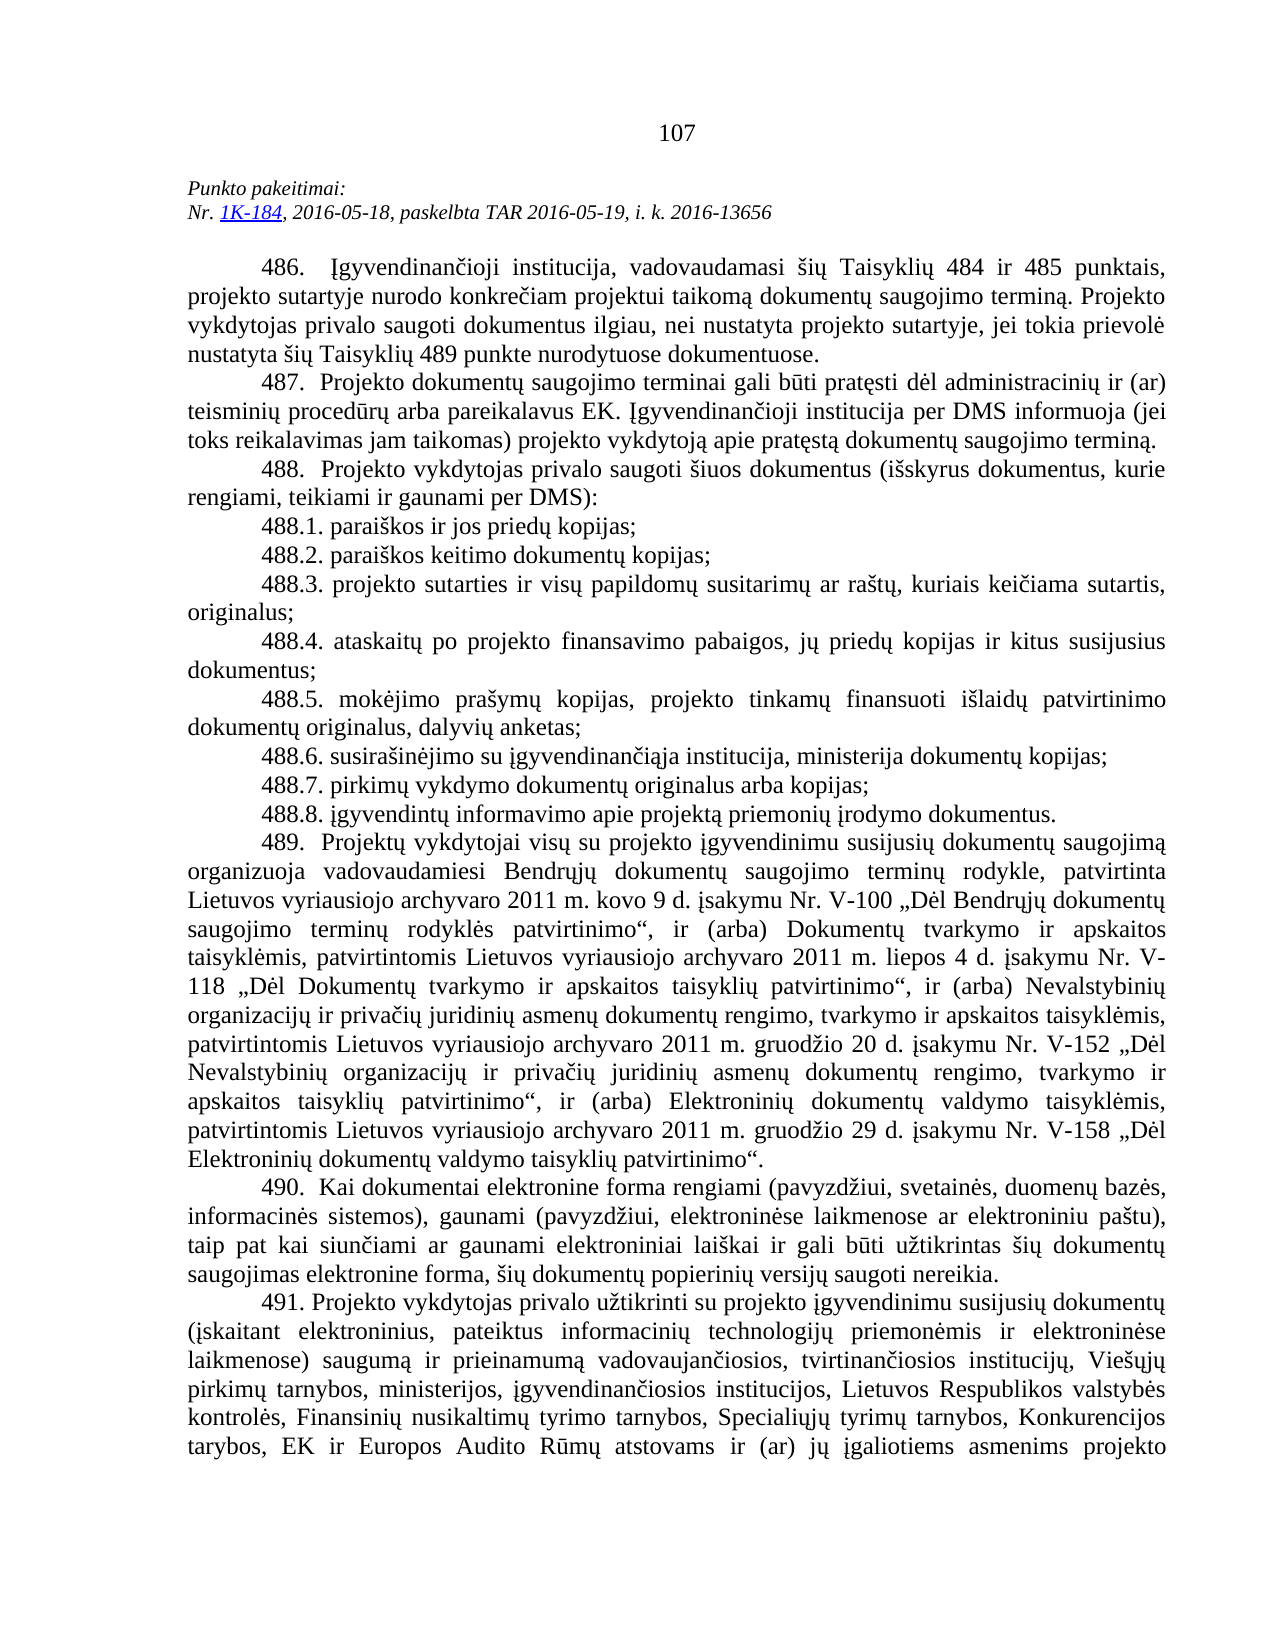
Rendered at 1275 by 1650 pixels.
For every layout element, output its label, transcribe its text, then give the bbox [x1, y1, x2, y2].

text 488.6. susirašinėjimo su įgyvendinančiąja institucija, ministerija dokumentų kopijas; [187, 741, 1167, 770]
text 488.4. ataskaitų po projekto finansavimo pabaigos, jų priedų kopijas ir kitus susijusius dokumentus; [187, 626, 1167, 684]
text 491. Projekto vykdytojas privalo užtikrinti su projekto įgyvendinimu susijusių dokumentų (įskaitant elektroninius, pateiktus informacinių technologijų priemonėmis ir elektroninėse laikmenose) saugumą ir prieinamumą vadovaujančiosios, tvirtinančiosios institucijų, Viešųjų pirkimų tarnybos, ministerijos, įgyvendinančiosios institucijos, Lietuvos Respublikos valstybės kontrolės, Finansinių nusikaltimų tyrimo tarnybos, Specialiųjų tyrimų tarnybos, Konkurencijos tarybos, EK ir Europos Audito Rūmų atstovams ir (ar) jų įgaliotiems asmenims projekto [187, 1287, 1167, 1460]
text 488.7. pirkimų vykdymo dokumentų originalus arba kopijas; [187, 770, 1167, 799]
text 488. Projekto vykdytojas privalo saugoti šiuos dokumentus (išskyrus dokumentus, kurie rengiami, teikiami ir gaunami per DMS): [187, 454, 1167, 511]
text 490. Kai dokumentai elektronine forma rengiami (pavyzdžiui, svetainės, duomenų bazės, informacinės sistemos), gaunami (pavyzdžiui, elektroninėse laikmenose ar elektroniniu paštu), taip pat kai siunčiami ar gaunami elektroniniai laiškai ir gali būti užtikrintas šių dokumentų saugojimas elektronine forma, šių dokumentų popierinių versijų saugoti nereikia. [187, 1172, 1167, 1287]
text 488.8. įgyvendintų informavimo apie projektą priemonių įrodymo dokumentus. [187, 799, 1167, 827]
text 487. Projekto dokumentų saugojimo terminai gali būti pratęsti dėl administracinių ir (ar) teisminių procedūrų arba pareikalavus EK. Įgyvendinančioji institucija per DMS informuoja (jei toks reikalavimas jam taikomas) projekto vykdytoją apie pratęstą dokumentų saugojimo terminą. [187, 367, 1167, 454]
text 486. Įgyvendinančioji institucija, vadovaudamasi šių Taisyklių 484 ir 485 punktais, projekto sutartyje nurodo konkrečiam projektui taikomą dokumentų saugojimo terminą. Projekto vykdytojas privalo saugoti dokumentus ilgiau, nei nustatyta projekto sutartyje, jei tokia prievolė nustatyta šių Taisyklių 489 punkte nurodytuose dokumentuose. [187, 252, 1167, 367]
text Punkto pakeitimai: [187, 176, 1167, 200]
text 488.3. projekto sutarties ir visų papildomų susitarimų ar raštų, kuriais keičiama sutartis, originalus; [187, 569, 1167, 626]
text Nr. 1K-184, 2016-05-18, paskelbta TAR 2016-05-19, i. k. 2016-13656 [187, 200, 1167, 224]
text 488.1. paraiškos ir jos priedų kopijas; [187, 511, 1167, 540]
text 489. Projektų vykdytojai visų su projekto įgyvendinimu susijusių dokumentų saugojimą organizuoja vadovaudamiesi Bendrųjų dokumentų saugojimo terminų rodykle, patvirtinta Lietuvos vyriausiojo archyvaro 2011 m. kovo 9 d. įsakymu Nr. V-100 „Dėl Bendrųjų dokumentų saugojimo terminų rodyklės patvirtinimo“, ir (arba) Dokumentų tvarkymo ir apskaitos taisyklėmis, patvirtintomis Lietuvos vyriausiojo archyvaro 2011 m. liepos 4 d. įsakymu Nr. V-118 „Dėl Dokumentų tvarkymo ir apskaitos taisyklių patvirtinimo“, ir (arba) Nevalstybinių organizacijų ir privačių juridinių asmenų dokumentų rengimo, tvarkymo ir apskaitos taisyklėmis, patvirtintomis Lietuvos vyriausiojo archyvaro 2011 m. gruodžio 20 d. įsakymu Nr. V-152 „Dėl Nevalstybinių organizacijų ir privačių juridinių asmenų dokumentų rengimo, tvarkymo ir apskaitos taisyklių patvirtinimo“, ir (arba) Elektroninių dokumentų valdymo taisyklėmis, patvirtintomis Lietuvos vyriausiojo archyvaro 2011 m. gruodžio 29 d. įsakymu Nr. V-158 „Dėl Elektroninių dokumentų valdymo taisyklių patvirtinimo“. [187, 827, 1167, 1172]
text 488.2. paraiškos keitimo dokumentų kopijas; [187, 540, 1167, 569]
text 488.5. mokėjimo prašymų kopijas, projekto tinkamų finansuoti išlaidų patvirtinimo dokumentų originalus, dalyvių anketas; [187, 684, 1167, 741]
